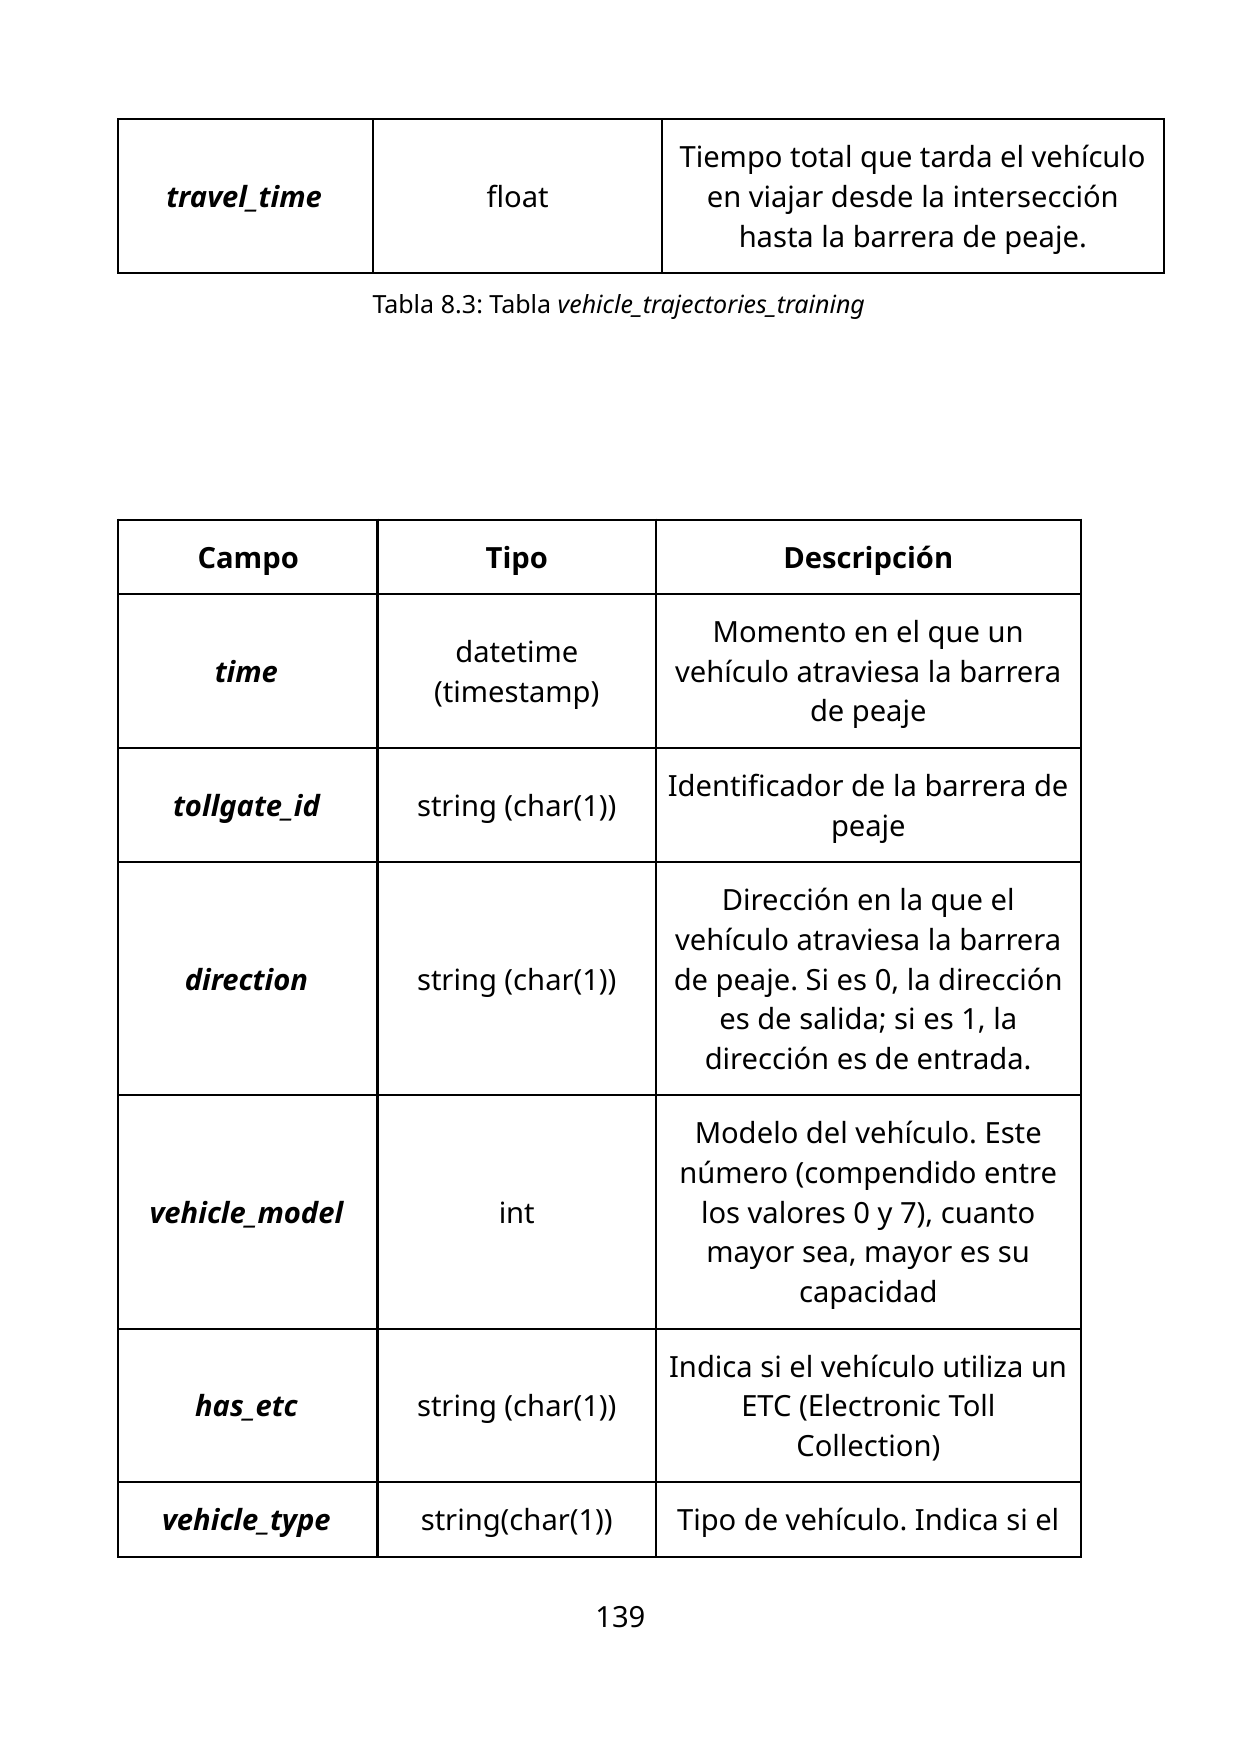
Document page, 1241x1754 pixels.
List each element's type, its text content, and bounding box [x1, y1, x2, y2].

table_cell Indica si el vehículo utiliza un ETC (Electronic Toll Collection) [657, 1330, 1080, 1481]
table_cell travel_time [119, 120, 372, 272]
text Tabla 8.3: Tabla vehicle_trajectories_training [118, 287, 1122, 321]
table_cell Momento en el que un vehículo atraviesa la barrera de peaje [657, 595, 1080, 747]
table_cell has_etc [119, 1330, 376, 1481]
table_cell time [119, 595, 376, 747]
table_header Campo [119, 521, 376, 593]
table_cell int [379, 1096, 655, 1327]
table_cell Dirección en la que el vehículo atraviesa la barrera de peaje. Si es 0, la dirección es de salida; si es 1, la dirección es de entrada. [657, 863, 1080, 1094]
table_cell vehicle_type [119, 1483, 376, 1556]
table_cell Modelo del vehículo. Este número (compendido entre los valores 0 y 7), cuanto mayor sea, mayor es su capacidad [657, 1096, 1080, 1327]
table_cell vehicle_model [119, 1096, 376, 1327]
table_cell string (char(1)) [379, 749, 655, 861]
table_cell Tiempo total que tarda el vehículo en viajar desde la intersección hasta la barrera de peaje. [663, 120, 1163, 272]
table_cell Tipo de vehículo. Indica si el [657, 1483, 1080, 1556]
table_cell float [374, 120, 661, 272]
table_header Descripción [657, 521, 1080, 593]
table_cell Identificador de la barrera de peaje [657, 749, 1080, 861]
table_cell tollgate_id [119, 749, 376, 861]
table_cell datetime (timestamp) [379, 595, 655, 747]
table_cell string(char(1)) [379, 1483, 655, 1556]
table_cell string (char(1)) [379, 863, 655, 1094]
table_cell direction [119, 863, 376, 1094]
table_cell string (char(1)) [379, 1330, 655, 1481]
table_header Tipo [379, 521, 655, 593]
